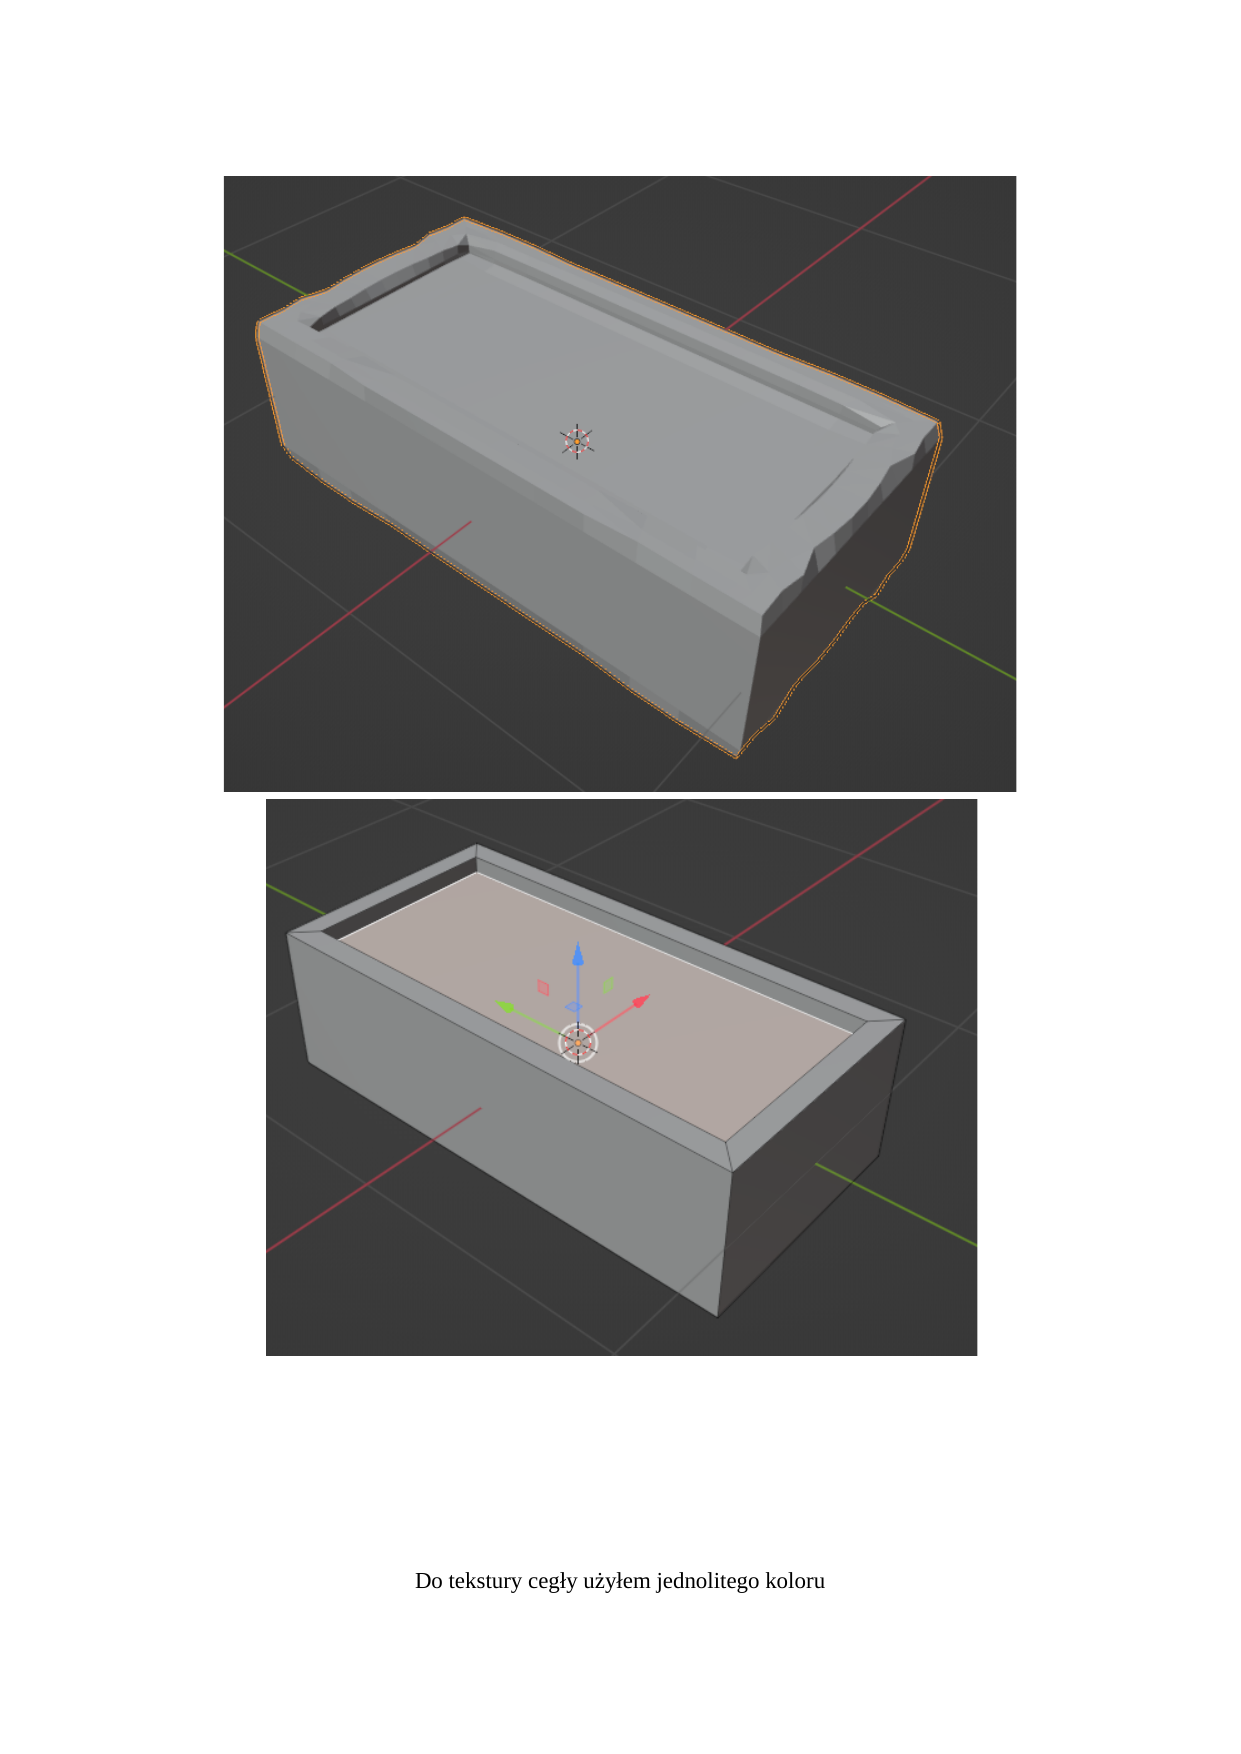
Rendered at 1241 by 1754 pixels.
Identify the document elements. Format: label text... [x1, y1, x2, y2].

picture [223, 176, 1017, 792]
picture [266, 799, 978, 1356]
text Do tekstury cegły użyłem jednolitego koloru [118, 1567, 1122, 1593]
